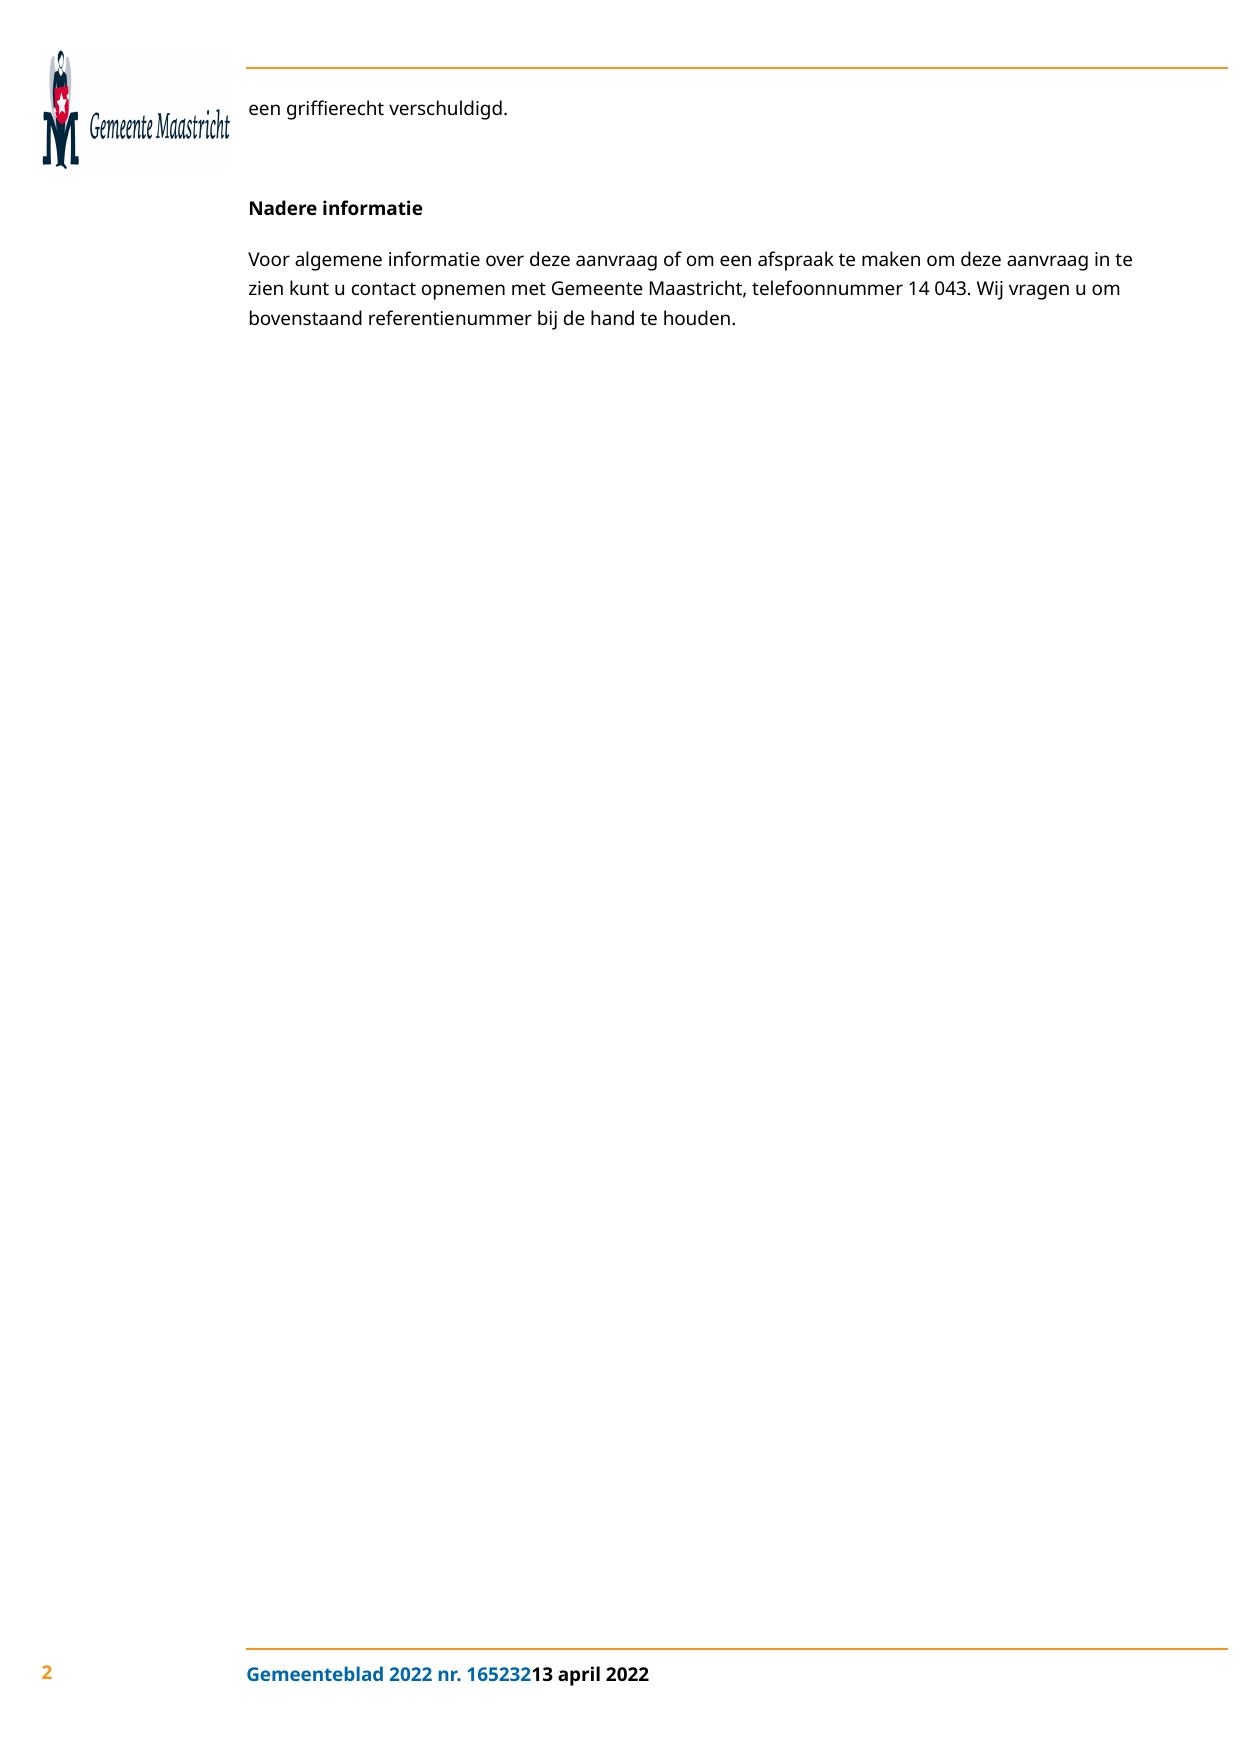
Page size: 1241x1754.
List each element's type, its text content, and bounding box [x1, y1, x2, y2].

text Voor algemene informatie over deze aanvraag of om een afspraak te maken om deze aanvraag in te zien kunt u contact opnemen met Gemeente Maastricht, telefoonnummer 14 043. Wij vragen u om bovenstaand referentienummer bij de hand te houden. [248, 246, 1152, 331]
text een griffierecht verschuldigd. [248, 95, 1152, 121]
text Nadere informatie [248, 196, 1152, 221]
picture [41, 47, 231, 172]
